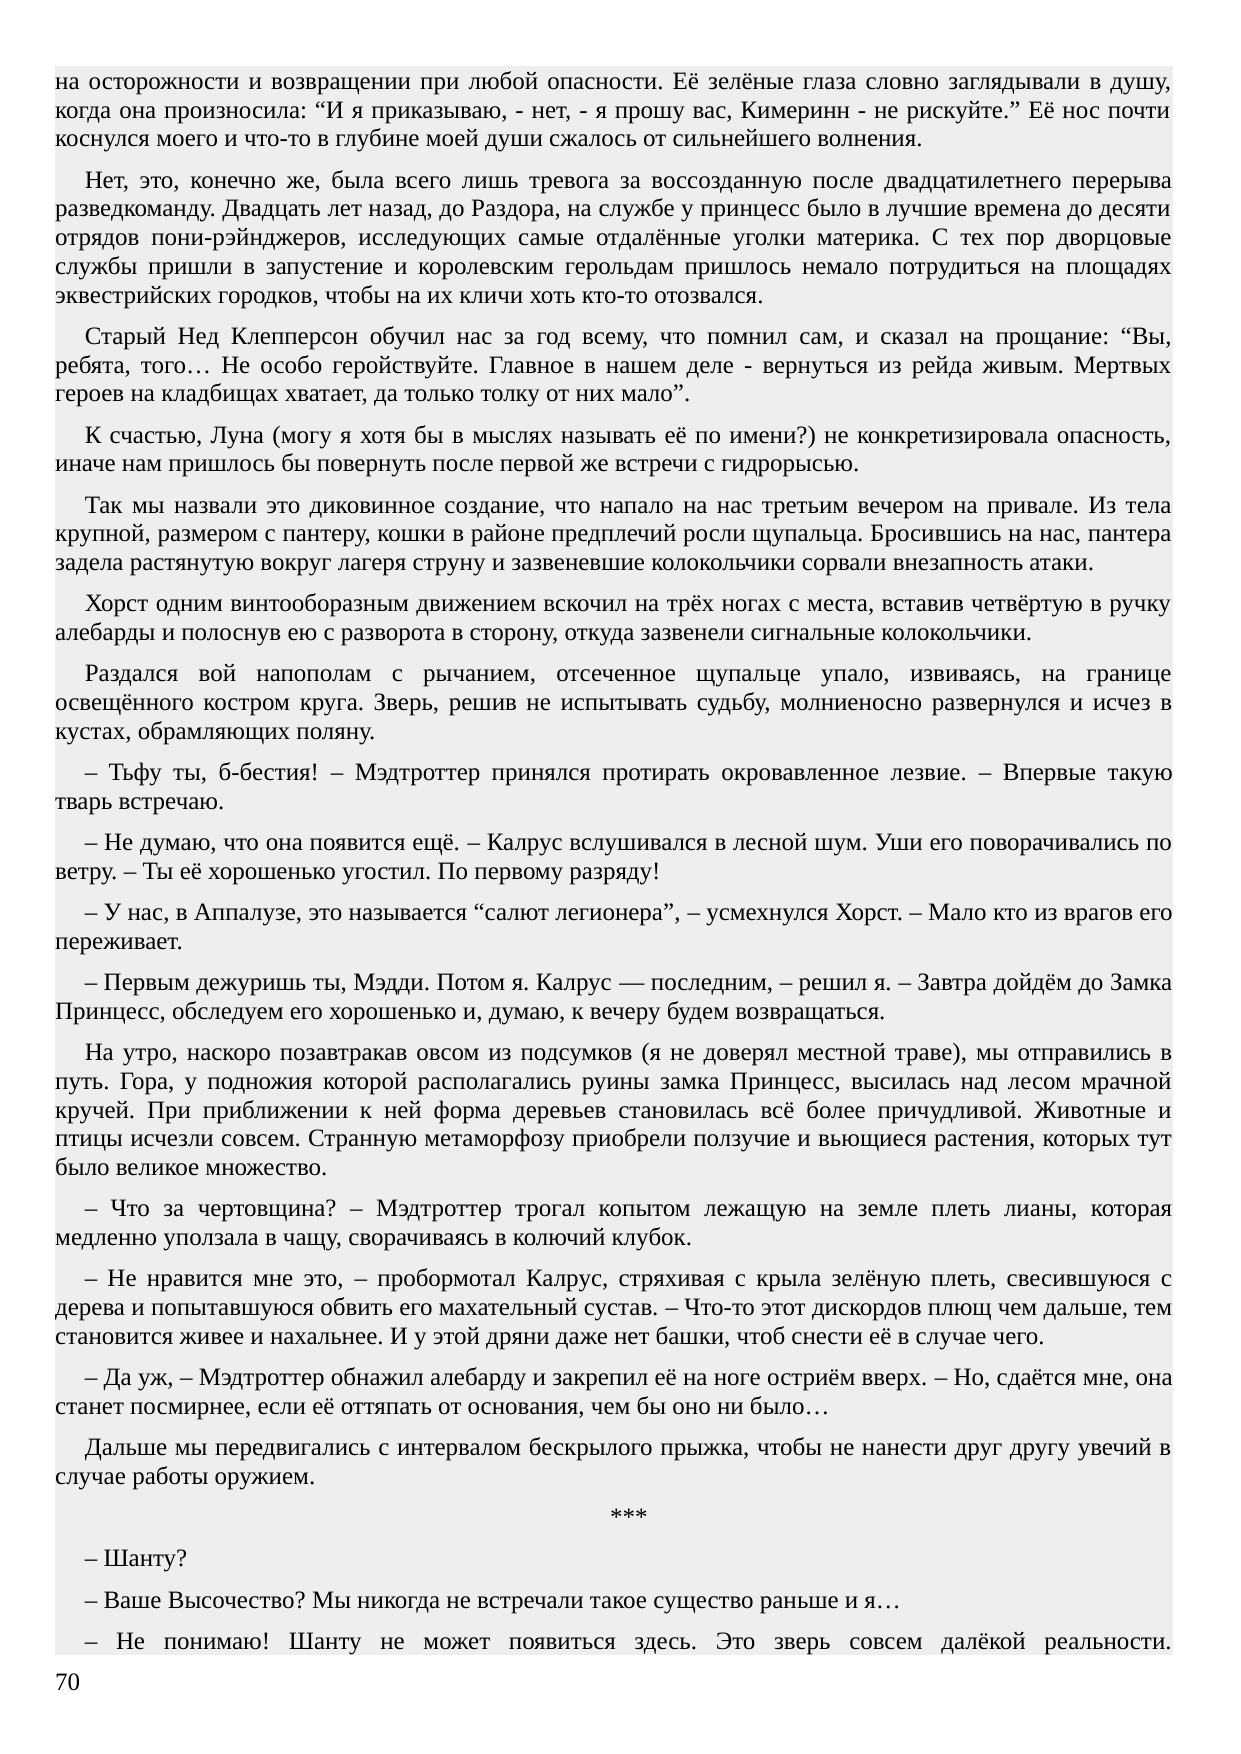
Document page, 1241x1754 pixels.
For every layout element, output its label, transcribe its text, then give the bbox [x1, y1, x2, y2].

text – Первым дежуришь ты, Мэдди. Потом я. Калрус — последним, – решил я. – Завтра дойдём до Замка Принцесс, обследуем его хорошенько и, думаю, к вечеру будем возвращаться. [55, 967, 1173, 1025]
text – Не нравится мне это, – пробормотал Калрус, стряхивая с крыла зелёную плеть, свесившуюся с дерева и попытавшуюся обвить его махательный сустав. – Что-то этот дискордов плющ чем дальше, тем становится живее и нахальнее. И у этой дряни даже нет башки, чтоб снести её в случае чего. [55, 1263, 1173, 1350]
text К счастью, Луна (могу я хотя бы в мыслях называть её по имени?) не конкретизировала опасность, иначе нам пришлось бы повернуть после первой же встречи с гидрорысью. [55, 420, 1173, 477]
text Дальше мы передвигались с интервалом бескрылого прыжка, чтобы не нанести друг другу увечий в случае работы оружием. [55, 1432, 1173, 1490]
text – Не думаю, что она появится ещё. – Калрус вслушивался в лесной шум. Уши его поворачивались по ветру. – Ты её хорошенько угостил. По первому разряду! [55, 827, 1173, 885]
text – Что за чертовщина? – Мэдтроттер трогал копытом лежащую на земле плеть лианы, которая медленно уползала в чащу, сворачиваясь в колючий клубок. [55, 1193, 1173, 1251]
text – Шанту? [55, 1543, 1173, 1572]
text На утро, наскоро позавтракав овсом из подсумков (я не доверял местной траве), мы отправились в путь. Гора, у подножия которой располагались руины замка Принцесс, высилась над лесом мрачной кручей. При приближении к ней форма деревьев становилась всё более причудливой. Животные и птицы исчезли совсем. Странную метаморфозу приобрели ползучие и вьющиеся растения, которых тут было великое множество. [55, 1037, 1173, 1181]
text Раздался вой напополам с рычанием, отсеченное щупальце упало, извиваясь, на границе освещённого костром круга. Зверь, решив не испытывать судьбу, молниеносно развернулся и исчез в кустах, обрамляющих поляну. [55, 658, 1173, 745]
text Хорст одним винтооборазным движением вскочил на трёх ногах с места, вставив четвёртую в ручку алебарды и полоснув ею с разворота в сторону, откуда зазвенели сигнальные колокольчики. [55, 588, 1173, 646]
text Так мы назвали это диковинное создание, что напало на нас третьим вечером на привале. Из тела крупной, размером с пантеру, кошки в районе предплечий росли щупальца. Бросившись на нас, пантера задела растянутую вокруг лагеря струну и зазвеневшие колокольчики сорвали внезапность атаки. [55, 490, 1173, 576]
text – Да уж, – Мэдтроттер обнажил алебарду и закрепил её на ноге остриём вверх. – Но, сдаётся мне, она станет посмирнее, если её оттяпать от основания, чем бы оно ни было… [55, 1362, 1173, 1420]
text Нет, это, конечно же, была всего лишь тревога за воссозданную после двадцатилетнего перерыва разведкоманду. Двадцать лет назад, до Раздора, на службе у принцесс было в лучшие времена до десяти отрядов пони-рэйнджеров, исследующих самые отдалённые уголки материка. С тех пор дворцовые службы пришли в запустение и королевским герольдам пришлось немало потрудиться на площадях эквестрийских городков, чтобы на их кличи хоть кто-то отозвался. [55, 165, 1173, 308]
text – Ваше Высочество? Мы никогда не встречали такое существо раньше и я… [55, 1585, 1173, 1613]
text – Не понимаю! Шанту не может появиться здесь. Это зверь совсем далёкой реальности. [55, 1626, 1173, 1655]
text – У нас, в Аппалузе, это называется “салют легионера”, – усмехнулся Хорст. – Мало кто из врагов его переживает. [55, 897, 1173, 955]
text Старый Нед Клепперсон обучил нас за год всему, что помнил сам, и сказал на прощание: “Вы, ребята, того… Не особо геройствуйте. Главное в нашем деле - вернуться из рейда живым. Мертвых героев на кладбищах хватает, да только толку от них мало”. [55, 321, 1173, 407]
text – Тьфу ты, б-бестия! – Мэдтроттер принялся протирать окровавленное лезвие. – Впервые такую тварь встречаю. [55, 757, 1173, 815]
text *** [55, 1502, 1173, 1531]
text на осторожности и возвращении при любой опасности. Её зелёные глаза словно заглядывали в душу, когда она произносила: “И я приказываю, - нет, - я прошу вас, Кимеринн - не рискуйте.” Её нос почти коснулся моего и что-то в глубине моей души сжалось от сильнейшего волнения. [55, 66, 1173, 152]
